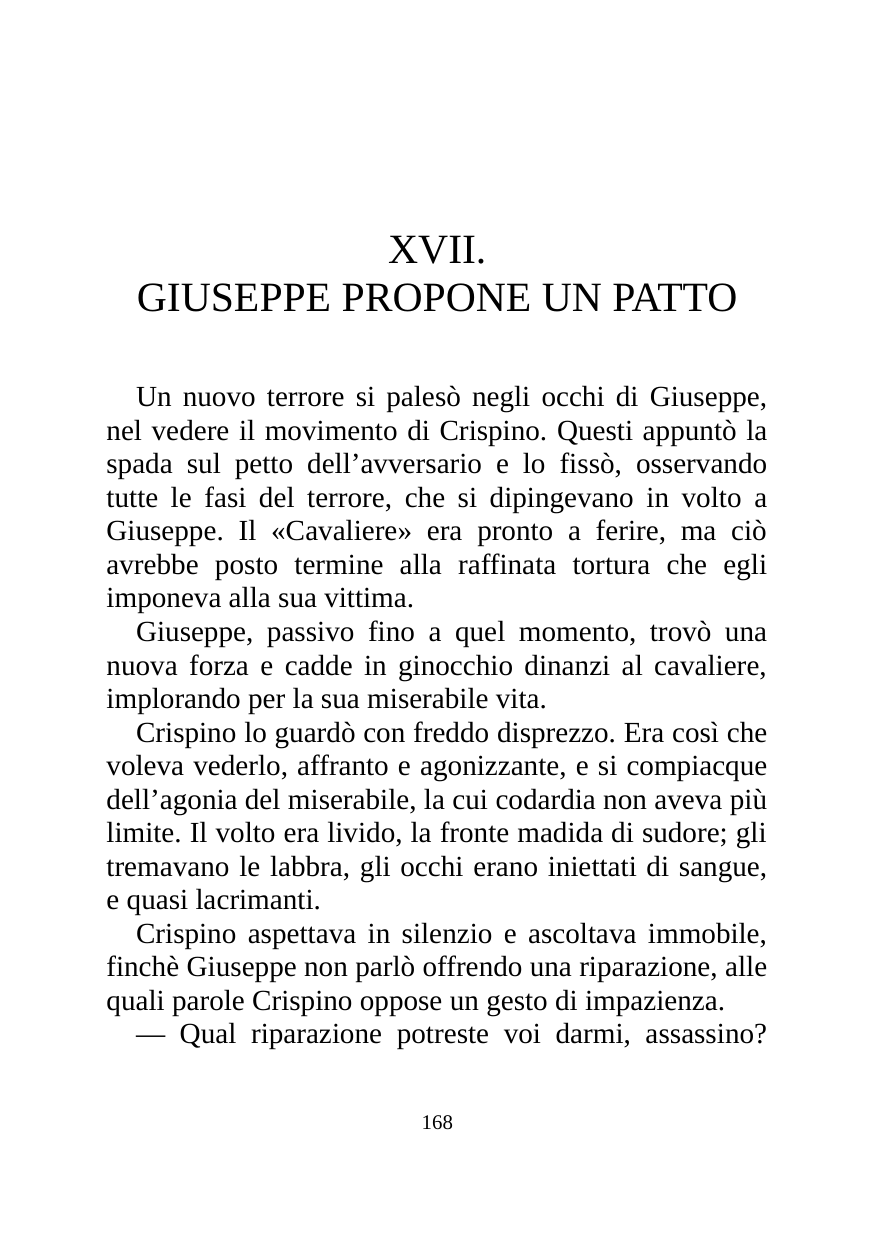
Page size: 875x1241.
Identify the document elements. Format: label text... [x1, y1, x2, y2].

text Crispino aspettava in silenzio e ascoltava immobile, finchè Giuseppe non parlò offrendo una riparazione, alle quali parole Crispino oppose un gesto di impazienza. [106, 916, 768, 1017]
text Crispino lo guardò con freddo disprezzo. Era così che voleva vederlo, affranto e agonizzante, e si compiacque dell’agonia del miserabile, la cui codardia non aveva più limite. Il volto era livido, la fronte madida di sudore; gli tremavano le labbra, gli occhi erano iniettati di sangue, e quasi lacrimanti. [106, 715, 768, 916]
text — Qual riparazione potreste voi darmi, assassino? [106, 1017, 768, 1050]
subtitle XVII. Giuseppe propone un patto [106, 224, 768, 320]
text Giuseppe, passivo fino a quel momento, trovò una nuova forza e cadde in ginocchio dinanzi al cavaliere, implorando per la sua miserabile vita. [106, 614, 768, 715]
text Un nuovo terrore si palesò negli occhi di Giuseppe, nel vedere il movimento di Crispino. Questi appuntò la spada sul petto dell’avversario e lo fissò, osservando tutte le fasi del terrore, che si dipingevano in volto a Giuseppe. Il «Cavaliere» era pronto a ferire, ma ciò avrebbe posto termine alla raffinata tortura che egli imponeva alla sua vittima. [106, 379, 768, 614]
